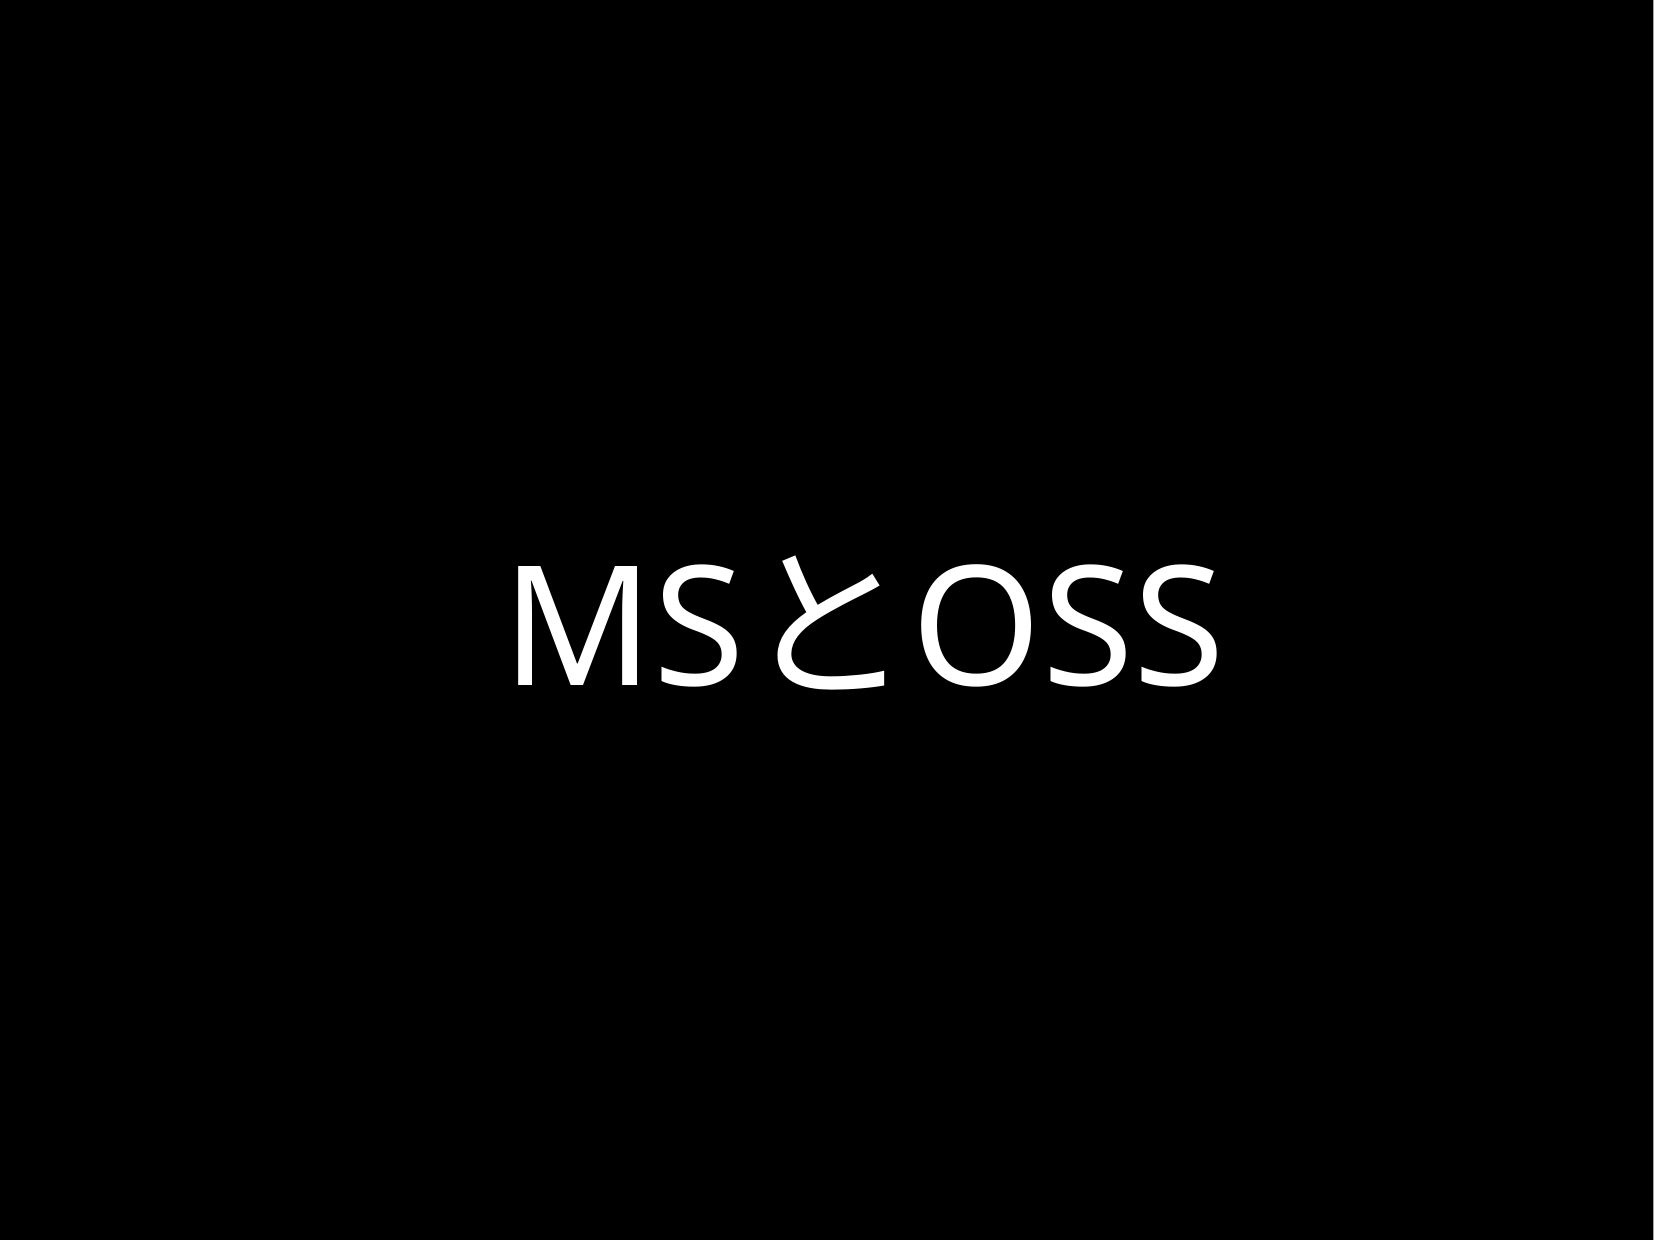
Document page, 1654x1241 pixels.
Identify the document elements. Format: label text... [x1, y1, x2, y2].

list MSとOSS [6, 0, 1644, 1226]
